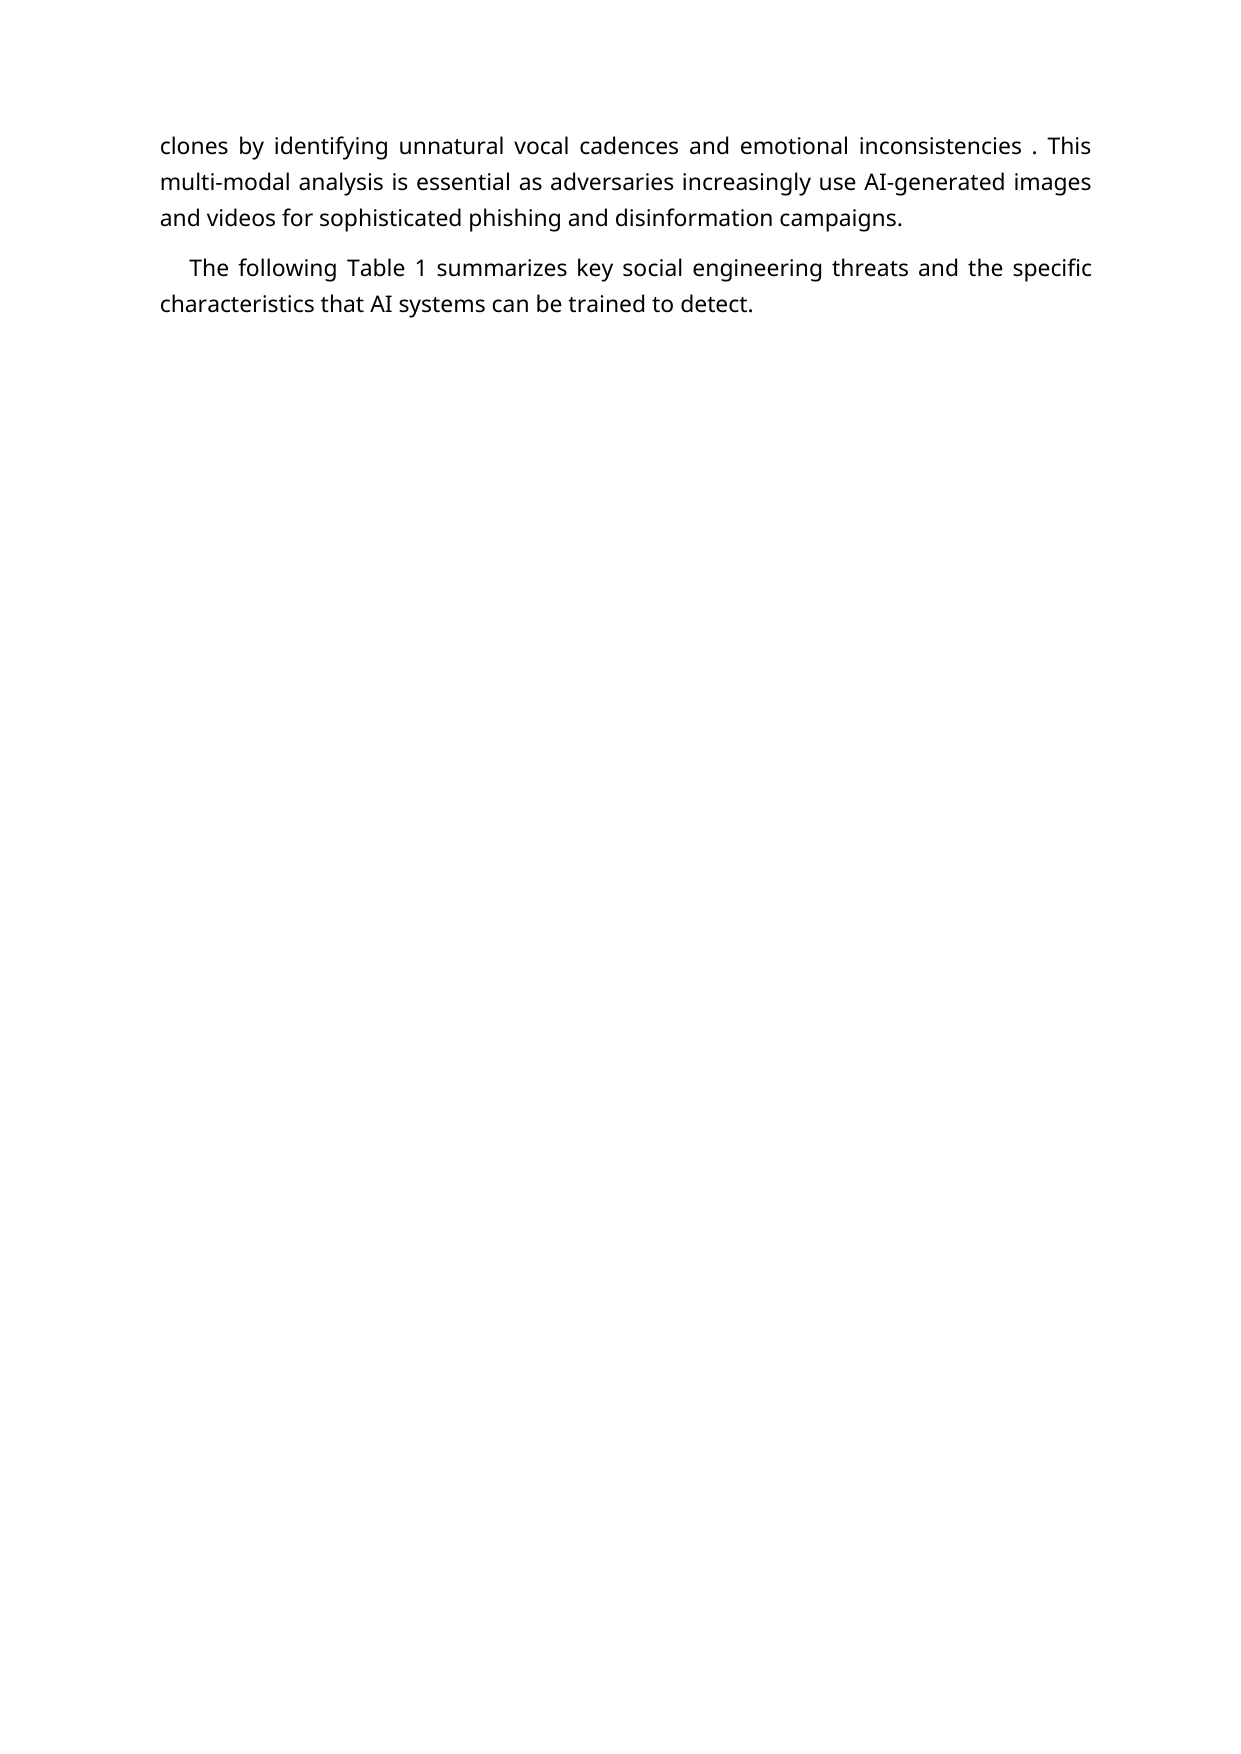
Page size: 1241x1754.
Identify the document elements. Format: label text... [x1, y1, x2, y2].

text The following Table 1 summarizes key social engineering threats and the specific characteristics that AI systems can be trained to detect. [159, 252, 1093, 319]
text clones by identifying unnatural vocal cadences and emotional inconsistencies . This multi-modal analysis is essential as adversaries increasingly use AI-generated images and videos for sophisticated phishing and disinformation campaigns. [159, 130, 1093, 233]
